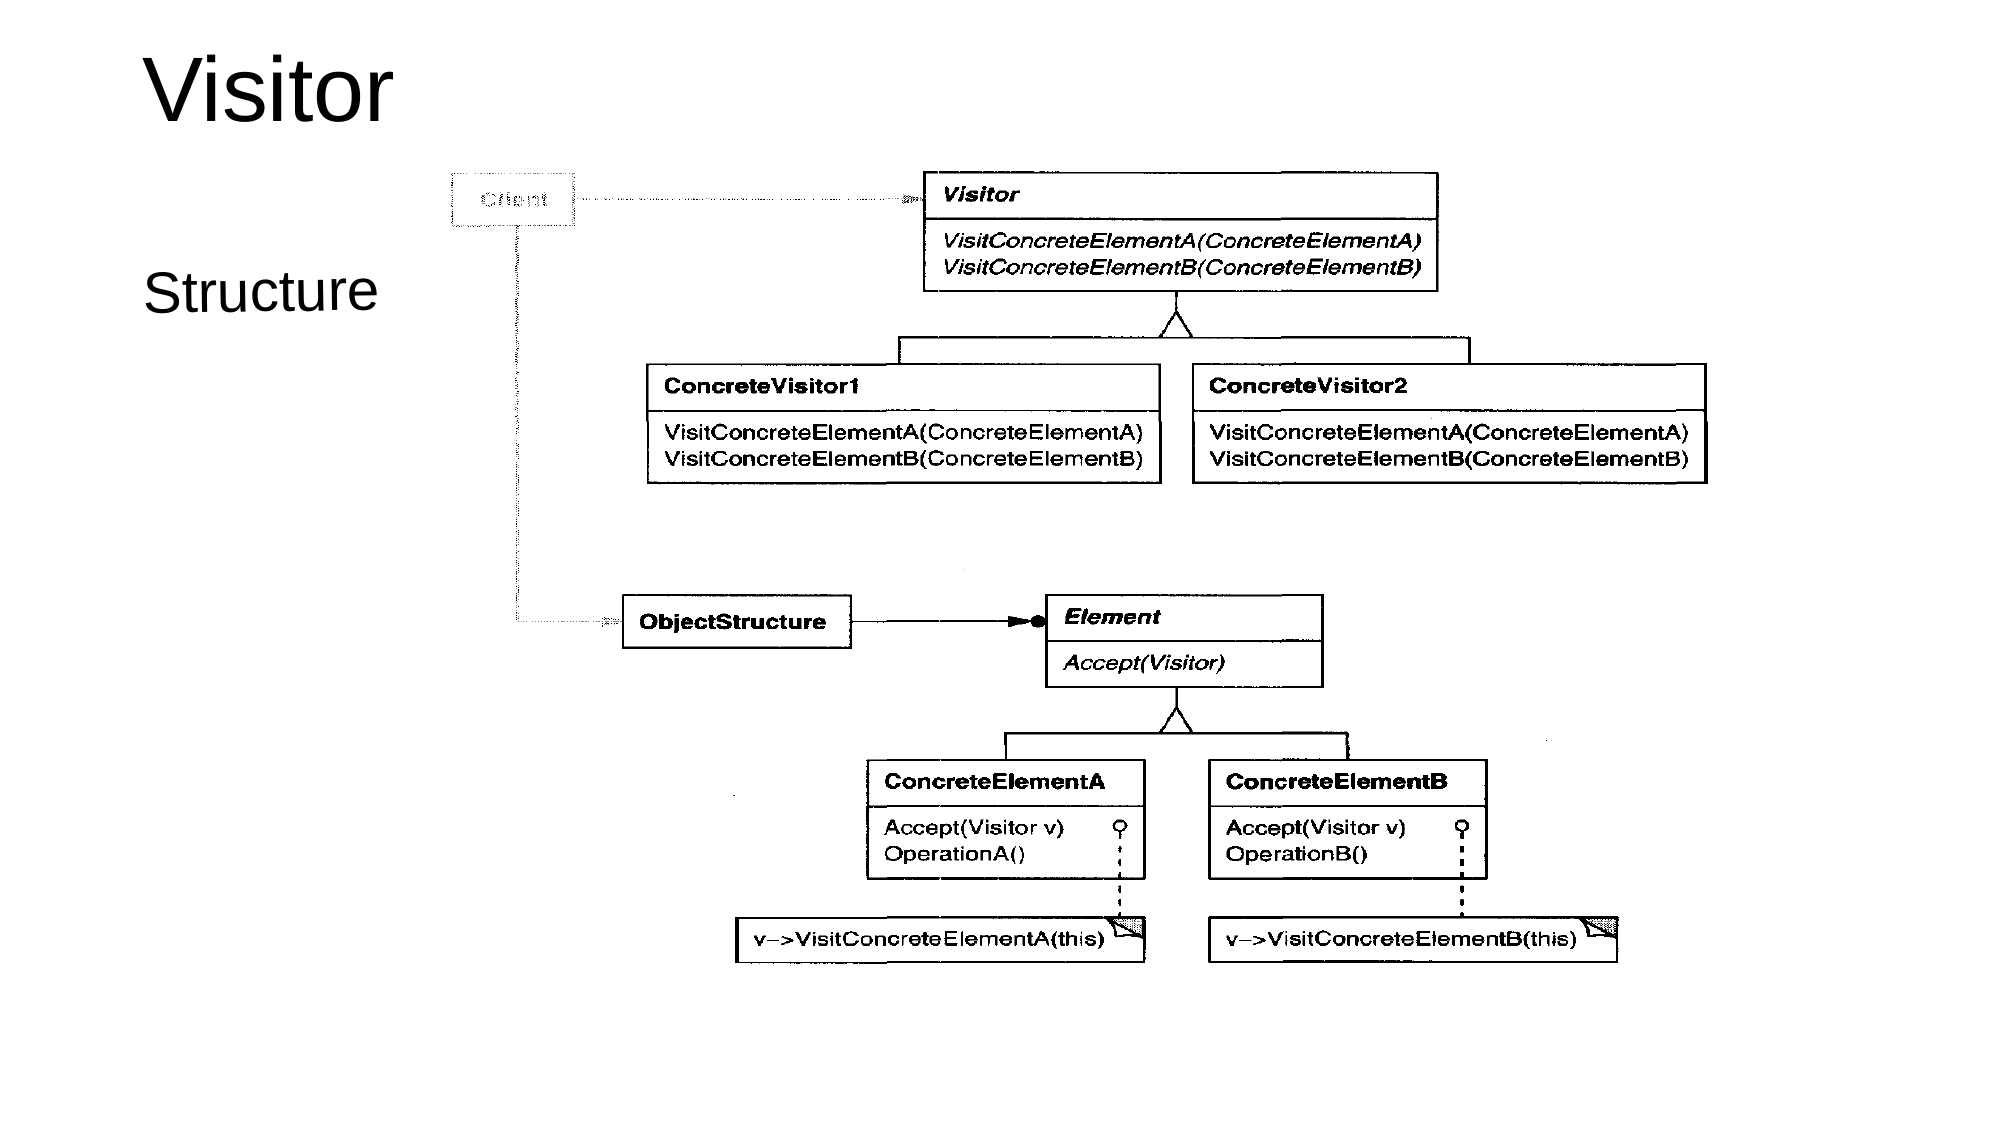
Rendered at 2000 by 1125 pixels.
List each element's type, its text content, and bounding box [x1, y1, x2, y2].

title Visitor [120, 38, 418, 142]
title Structure [103, 240, 421, 343]
picture [360, 149, 1787, 991]
